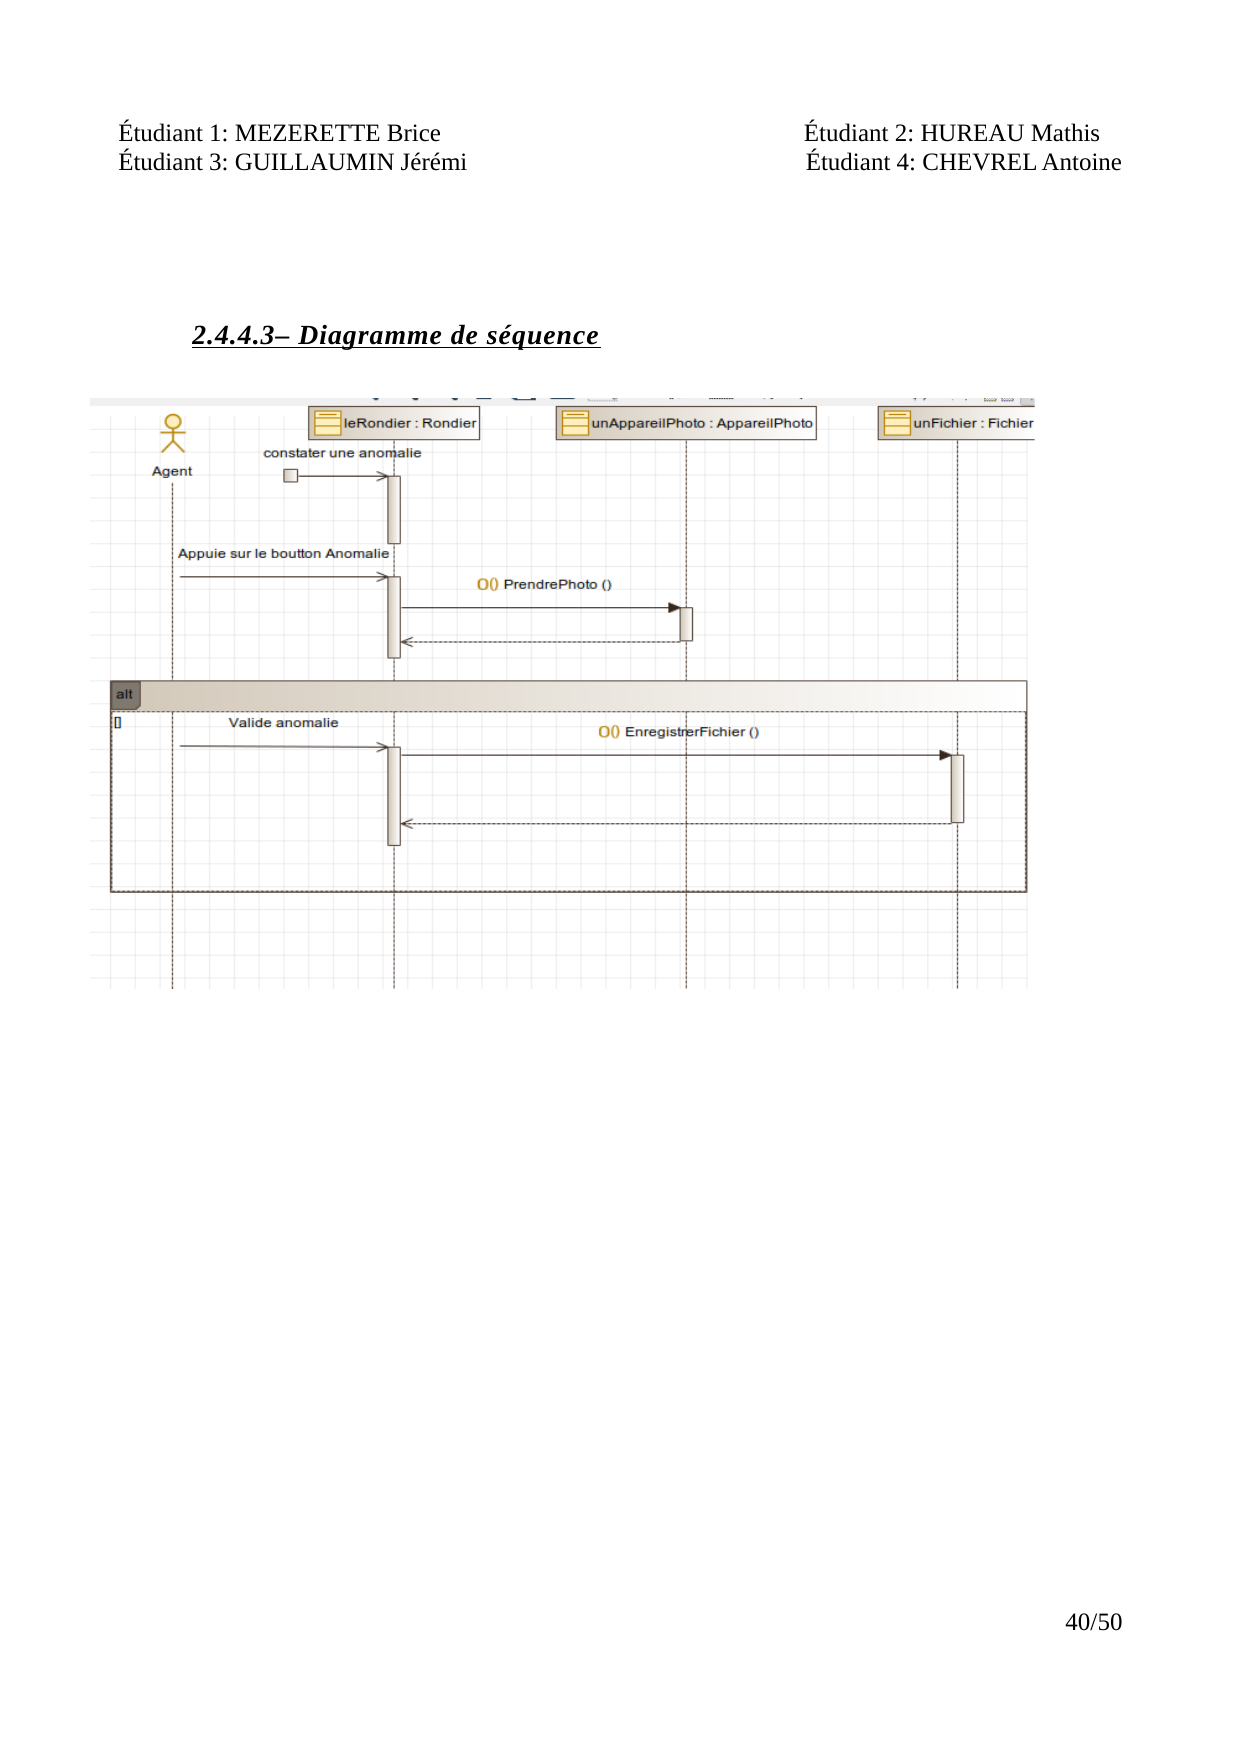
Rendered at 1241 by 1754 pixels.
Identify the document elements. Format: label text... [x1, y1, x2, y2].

picture [89, 398, 1035, 989]
subtitle 2.4.4.3– Diagramme de séquence [118, 319, 1122, 351]
